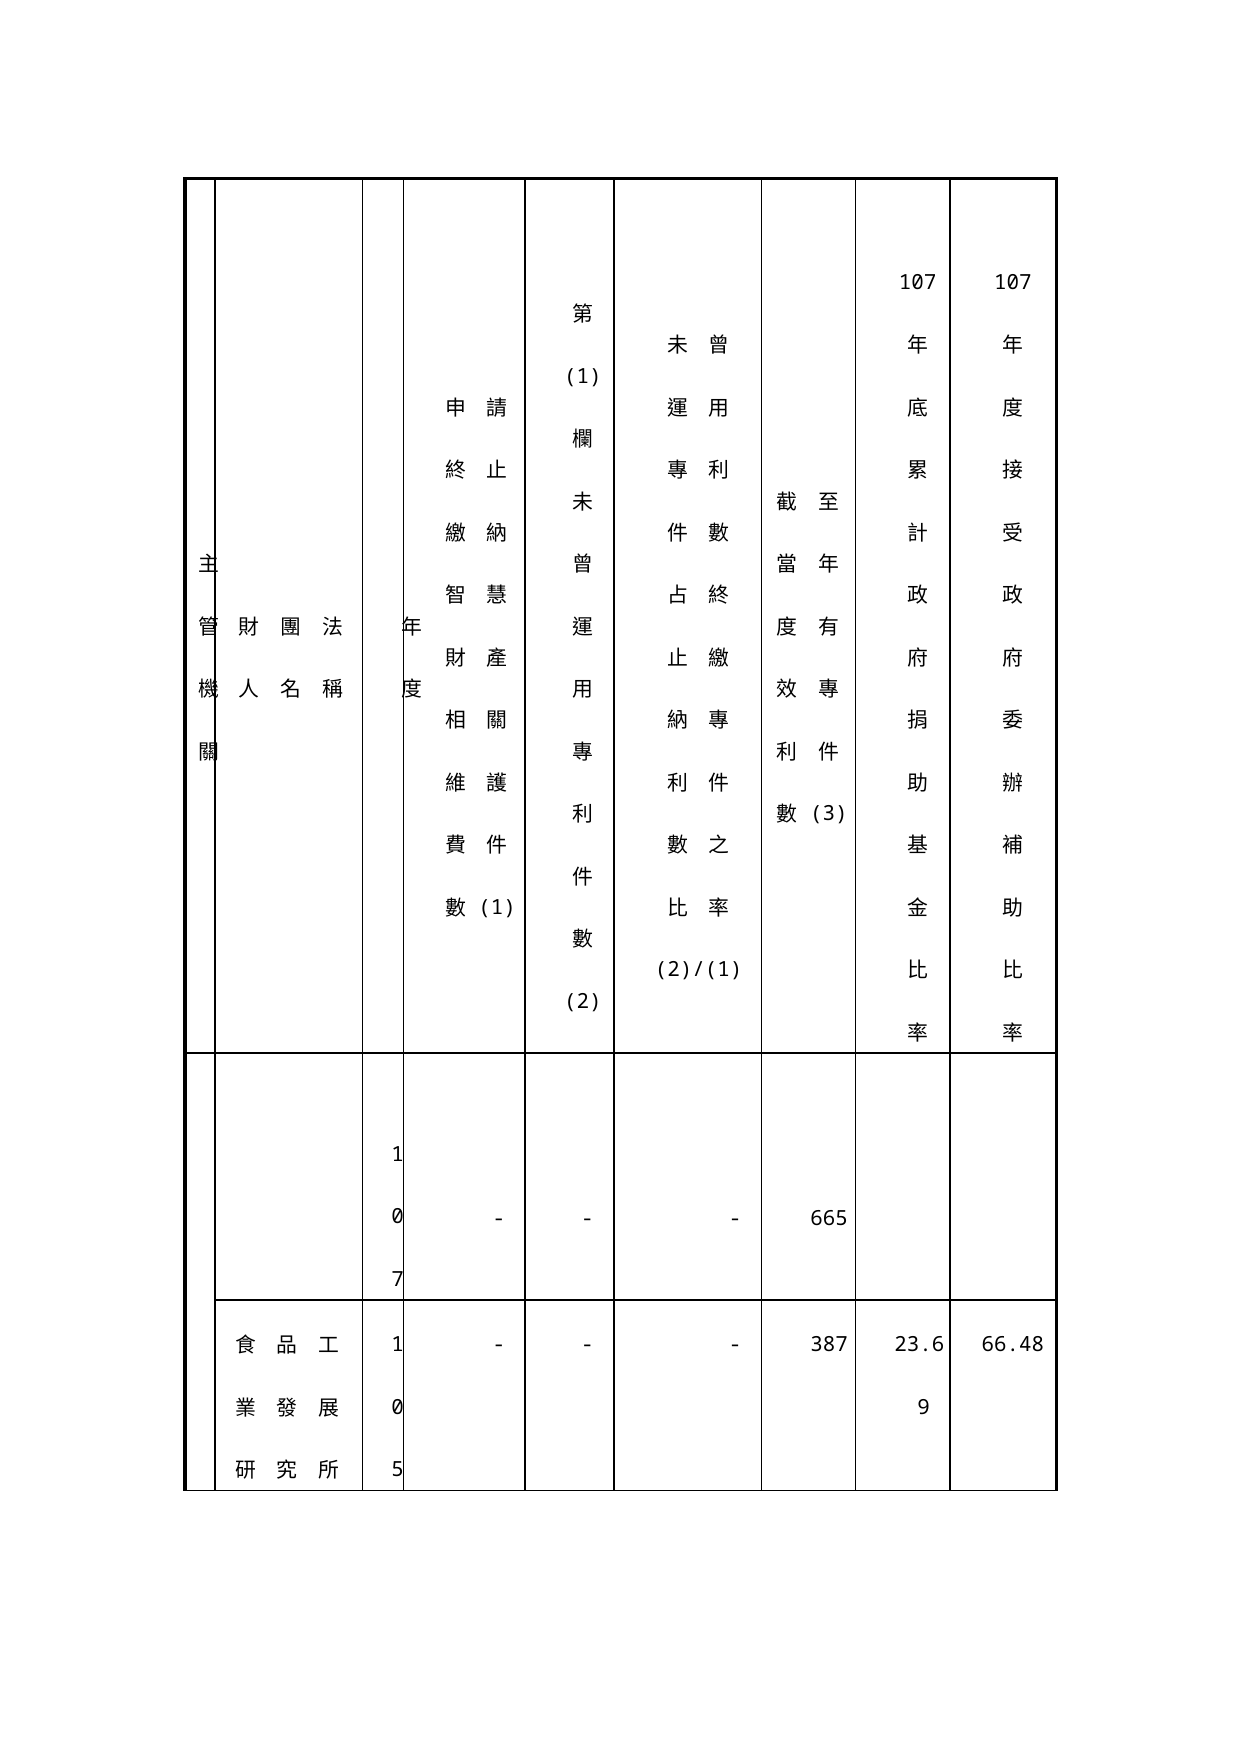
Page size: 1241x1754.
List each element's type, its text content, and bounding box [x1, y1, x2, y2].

table_cell [216, 1054, 362, 1299]
table_header 年度 [363, 180, 403, 1052]
table_cell - [615, 1054, 761, 1299]
table_cell 66.48 [951, 1301, 1055, 1490]
table_cell [856, 1054, 949, 1299]
table_cell 105 [363, 1301, 403, 1490]
table_cell 107 [363, 1054, 403, 1299]
table_cell 665 [762, 1054, 855, 1299]
table_cell [951, 1054, 1055, 1299]
table_header 申請終止繳納智慧財產相關維護費件數(1) [404, 180, 524, 1052]
table_header 主管機關 [187, 180, 214, 1052]
table_header 未曾運用專利件數占終止繳納專利件數之比率(2)/(1) [615, 180, 761, 1052]
table_cell 23.69 [856, 1301, 949, 1490]
table_cell 387 [762, 1301, 855, 1490]
table_header 財團法人名稱 [216, 180, 362, 1052]
table_cell 經濟部 [187, 1054, 214, 1490]
table_header 107年底累計政府捐助基金比率 [856, 180, 949, 1052]
table_cell - [404, 1301, 524, 1490]
table_header 107年度接受政府委辦補助比率 [951, 180, 1055, 1052]
table_header 截至當年度有效專利件數(3) [762, 180, 855, 1052]
table_cell - [615, 1301, 761, 1490]
table_cell - [526, 1301, 613, 1490]
table_header 第(1)欄未曾運用專利件數(2) [526, 180, 613, 1052]
table_cell - [404, 1054, 524, 1299]
table_cell 食品工業發展研究所 [216, 1301, 362, 1490]
table_cell - [526, 1054, 613, 1299]
